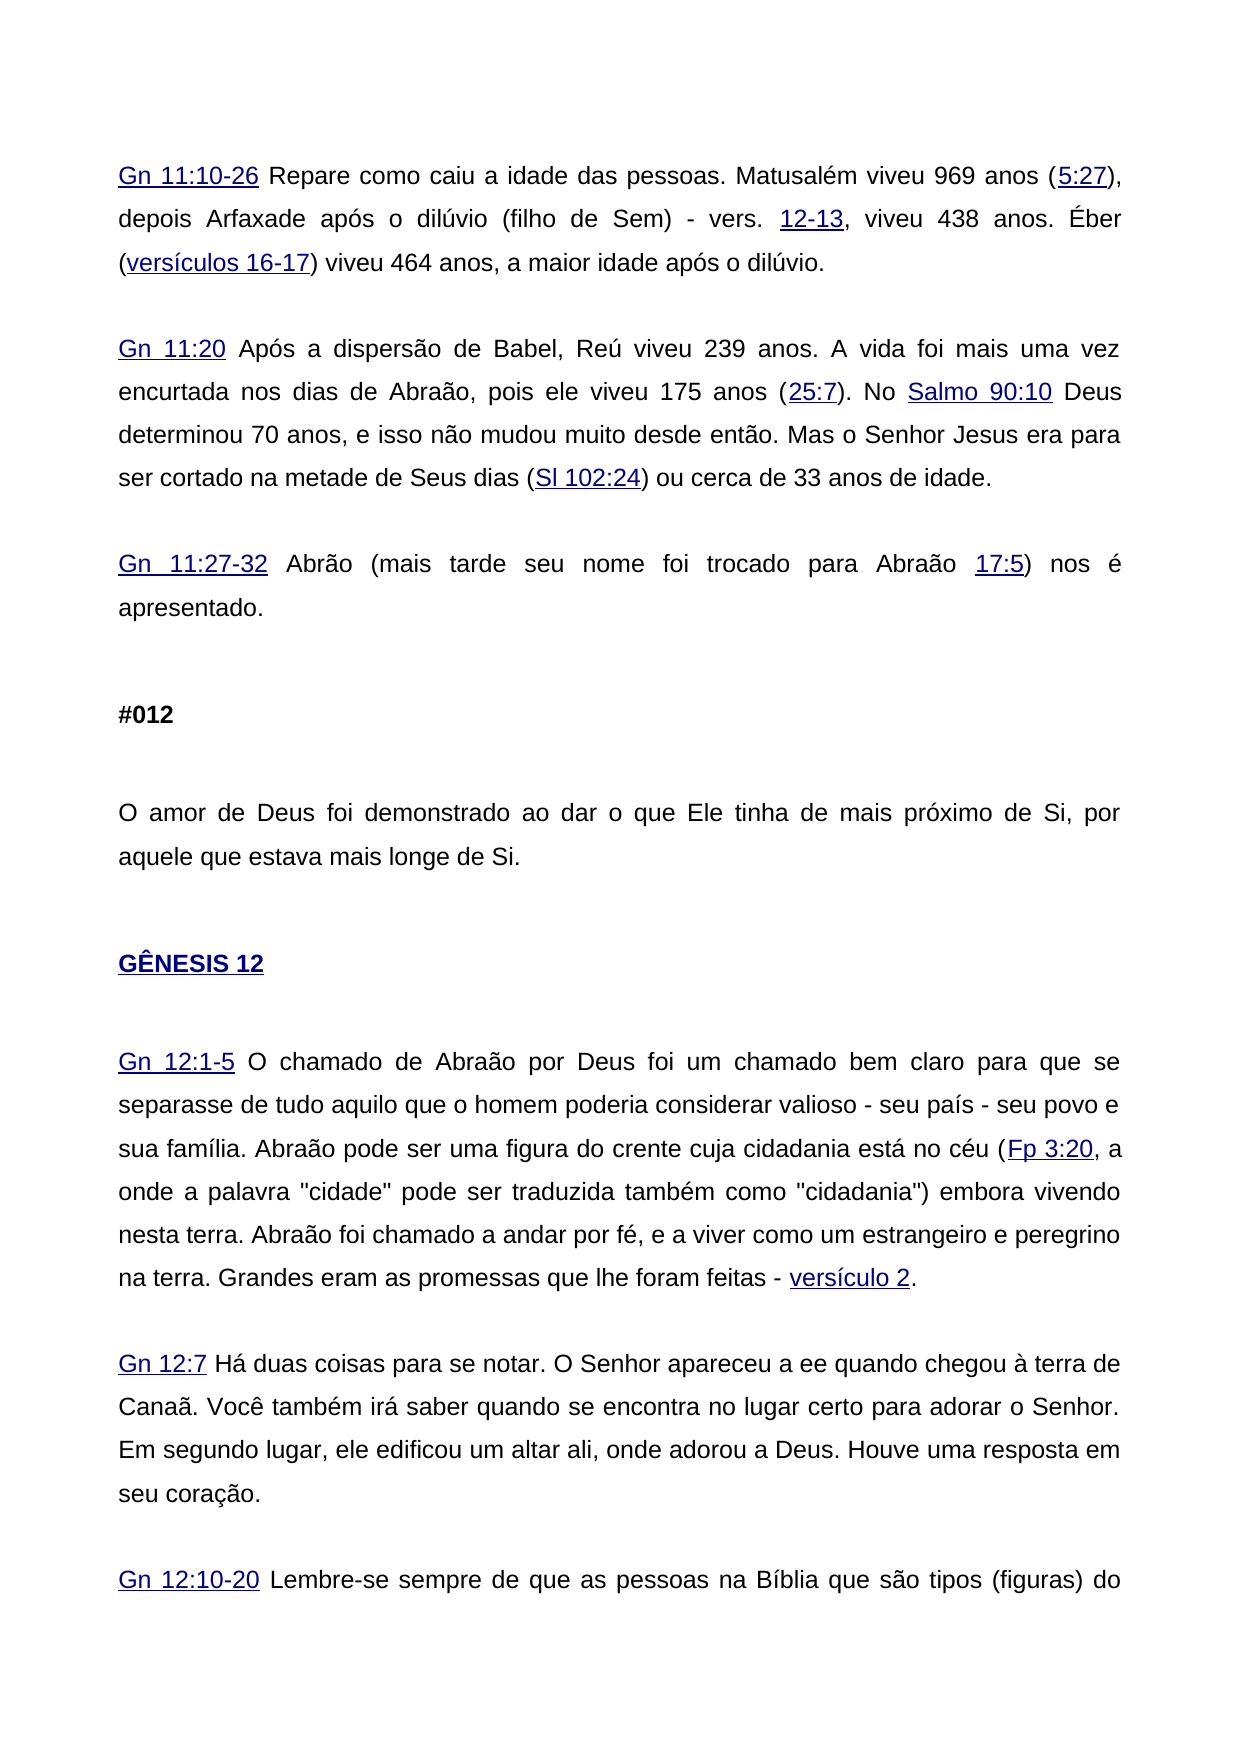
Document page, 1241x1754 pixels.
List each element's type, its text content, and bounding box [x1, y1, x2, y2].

text Gn 11:10-26 Repare como caiu a idade das pessoas. Matusalém viveu 969 anos (5:27), depois Arfaxade após o dilúvio (filho de Sem) - vers. 12-13, viveu 438 anos. Éber (versículos 16-17) viveu 464 anos, a maior idade após o dilúvio. [118, 161, 1122, 276]
text Gn 12:10-20 Lembre-se sempre de que as pessoas na Bíblia que são tipos (figuras) do [118, 1565, 1122, 1593]
text Gn 11:20 Após a dispersão de Babel, Reú viveu 239 anos. A vida foi mais uma vez encurtada nos dias de Abraão, pois ele viveu 175 anos (25:7). No Salmo 90:10 Deus determinou 70 anos, e isso não mudou muito desde então. Mas o Senhor Jesus era para ser cortado na metade de Seus dias (Sl 102:24) ou cerca de 33 anos de idade. [118, 334, 1122, 492]
subtitle GÊNESIS 12 [118, 948, 1122, 977]
text Gn 11:27-32 Abrão (mais tarde seu nome foi trocado para Abraão 17:5) nos é apresentado. [118, 549, 1122, 621]
subtitle #012 [118, 699, 1122, 728]
text Gn 12:1-5 O chamado de Abraão por Deus foi um chamado bem claro para que se separasse de tudo aquilo que o homem poderia considerar valioso - seu país - seu povo e sua família. Abraão pode ser uma figura do crente cuja cidadania está no céu (Fp 3:20, a onde a palavra "cidade" pode ser traduzida também como "cidadania") embora vivendo nesta terra. Abraão foi chamado a andar por fé, e a viver como um estrangeiro e peregrino na terra. Grandes eram as promessas que lhe foram feitas - versículo 2. [118, 1047, 1122, 1292]
text Gn 12:7 Há duas coisas para se notar. O Senhor apareceu a ee quando chegou à terra de Canaã. Você também irá saber quando se encontra no lugar certo para adorar o Senhor. Em segundo lugar, ele edificou um altar ali, onde adorou a Deus. Houve uma resposta em seu coração. [118, 1349, 1122, 1507]
text O amor de Deus foi demonstrado ao dar o que Ele tinha de mais próximo de Si, por aquele que estava mais longe de Si. [118, 798, 1122, 870]
